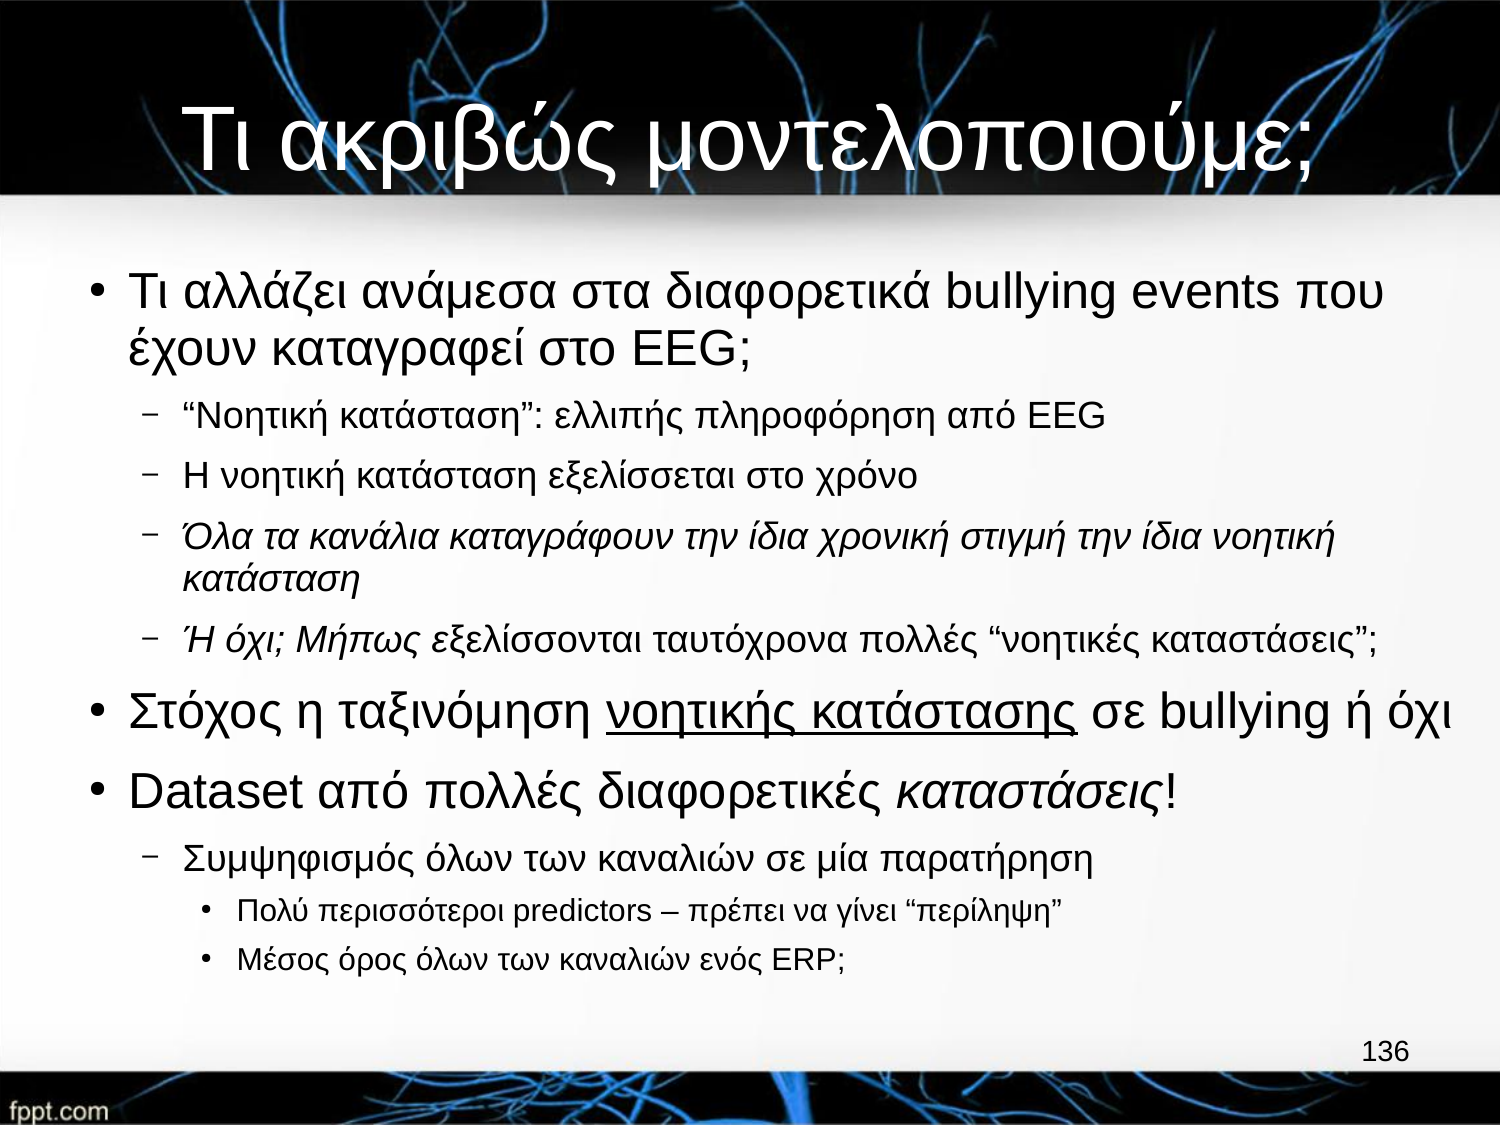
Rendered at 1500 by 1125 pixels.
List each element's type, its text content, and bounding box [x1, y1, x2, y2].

title Τι ακριβώς μοντελοποιούμε; [75, 45, 1425, 233]
picture [0, 0, 1500, 1125]
list Τι αλλάζει ανάμεσα στα διαφορετικά bullying events που έχουν καταγραφεί στο EEG; “Νοητική κατάσταση”: ελλιπής πληροφόρηση από EEG Η νοητική κατάσταση εξελίσσεται στο χρόνο Όλα τα κανάλια καταγράφουν την ίδια χρονική στιγμή την ίδια νοητική κατάσταση Ή όχι; Μήπως εξελίσσονται ταυτόχρονα πολλές “νοητικές καταστάσεις”; Στόχος η ταξινόμηση νοητικής κατάστασης σε bullying ή όχι Dataset από πολλές διαφορετικές καταστάσεις! Συμψηφισμός όλων των καναλιών σε μία παρατήρηση Πολύ περισσότεροι predictors – πρέπει να γίνει “περίληψη” Μέσος όρος όλων των καναλιών ενός ERP; [75, 262, 1456, 1036]
